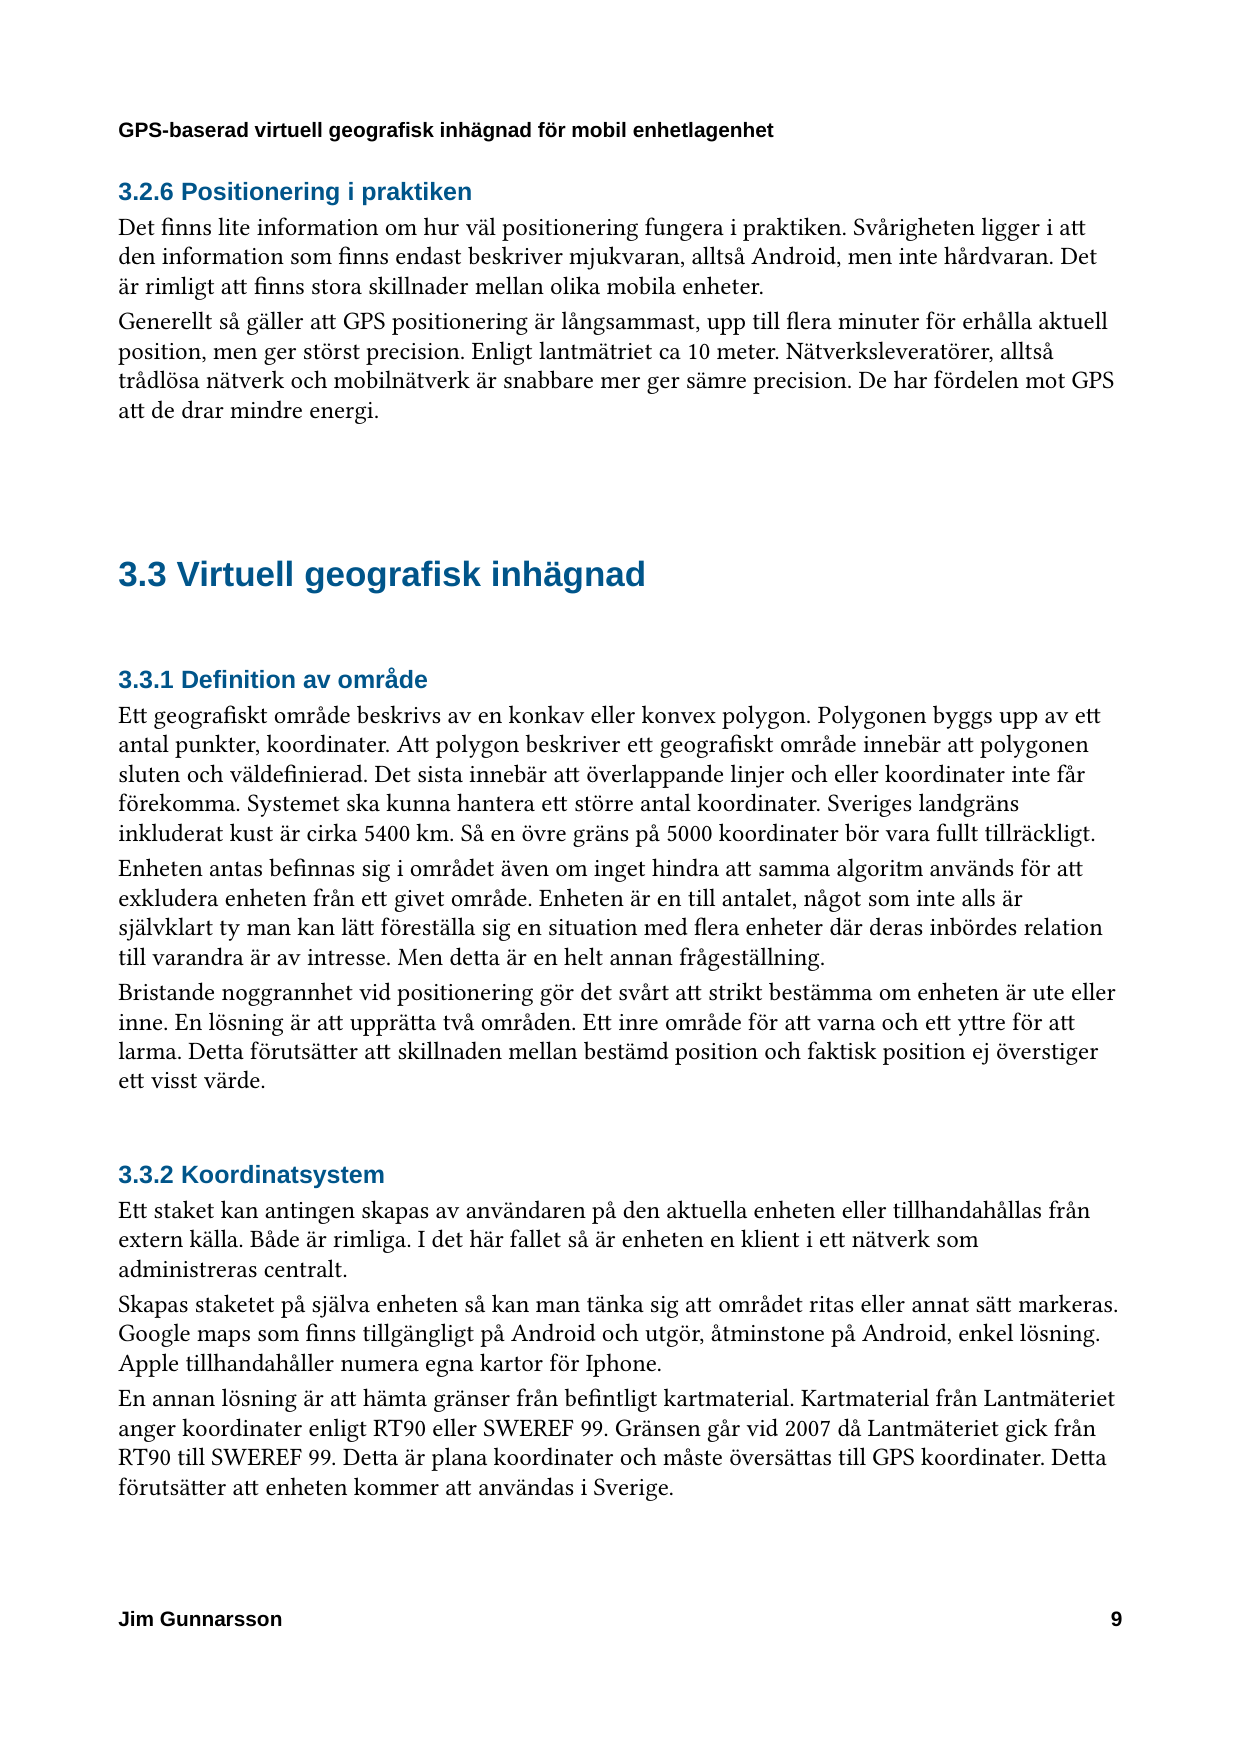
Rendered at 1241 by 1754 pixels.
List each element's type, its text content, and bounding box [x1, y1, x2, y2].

text Enheten antas befinnas sig i området även om inget hindra att samma algoritm används för att exkludera enheten från ett givet område. Enheten är en till antalet, något som inte alls är självklart ty man kan lätt föreställa sig en situation med flera enheter där deras inbördes relation till varandra är av intresse. Men detta är en helt annan frågeställning. [118, 853, 1122, 971]
subtitle Virtuell geografisk inhägnad [118, 554, 1122, 594]
text Ett geografiskt område beskrivs av en konkav eller konvex polygon. Polygonen byggs upp av ett antal punkter, koordinater. Att polygon beskriver ett geografiskt område innebär att polygonen sluten och väldefinierad. Det sista innebär att överlappande linjer och eller koordinater inte får förekomma. Systemet ska kunna hantera ett större antal koordinater. Sveriges landgräns inkluderat kust är cirka 5400 km. Så en övre gräns på 5000 koordinater bör vara fullt tillräckligt. [118, 700, 1122, 847]
text Det finns lite information om hur väl positionering fungera i praktiken. Svårigheten ligger i att den information som finns endast beskriver mjukvaran, alltså Android, men inte hårdvaran. Det är rimligt att finns stora skillnader mellan olika mobila enheter. [118, 212, 1122, 300]
subtitle Definition av område [118, 665, 1122, 694]
text Skapas staketet på själva enheten så kan man tänka sig att området ritas eller annat sätt markeras. Google maps som finns tillgängligt på Android och utgör, åtminstone på Android, enkel lösning. Apple tillhandahåller numera egna kartor för Iphone. [118, 1289, 1122, 1377]
subtitle Positionering i praktiken [118, 177, 1122, 206]
text En annan lösning är att hämta gränser från befintligt kartmaterial. Kartmaterial från Lantmäteriet anger koordinater enligt RT90 eller SWEREF 99. Gränsen går vid 2007 då Lantmäteriet gick från RT90 till SWEREF 99. Detta är plana koordinater och måste översättas till GPS koordinater. Detta förutsätter att enheten kommer att användas i Sverige. [118, 1383, 1122, 1501]
text Ett staket kan antingen skapas av användaren på den aktuella enheten eller tillhandahållas från extern källa. Både är rimliga. I det här fallet så är enheten en klient i ett nätverk som administreras centralt. [118, 1194, 1122, 1283]
subtitle Koordinatsystem [118, 1160, 1122, 1188]
text Bristande noggrannhet vid positionering gör det svårt att strikt bestämma om enheten är ute eller inne. En lösning är att upprätta två områden. Ett inre område för att varna och ett yttre för att larma. Detta förutsätter att skillnaden mellan bestämd position och faktisk position ej överstiger ett visst värde. [118, 977, 1122, 1095]
text Generellt så gäller att GPS positionering är långsammast, upp till flera minuter för erhålla aktuell position, men ger störst precision. Enligt lantmätriet ca 10 meter. Nätverksleveratörer, alltså trådlösa nätverk och mobilnätverk är snabbare mer ger sämre precision. De har fördelen mot GPS att de drar mindre energi. [118, 306, 1122, 424]
